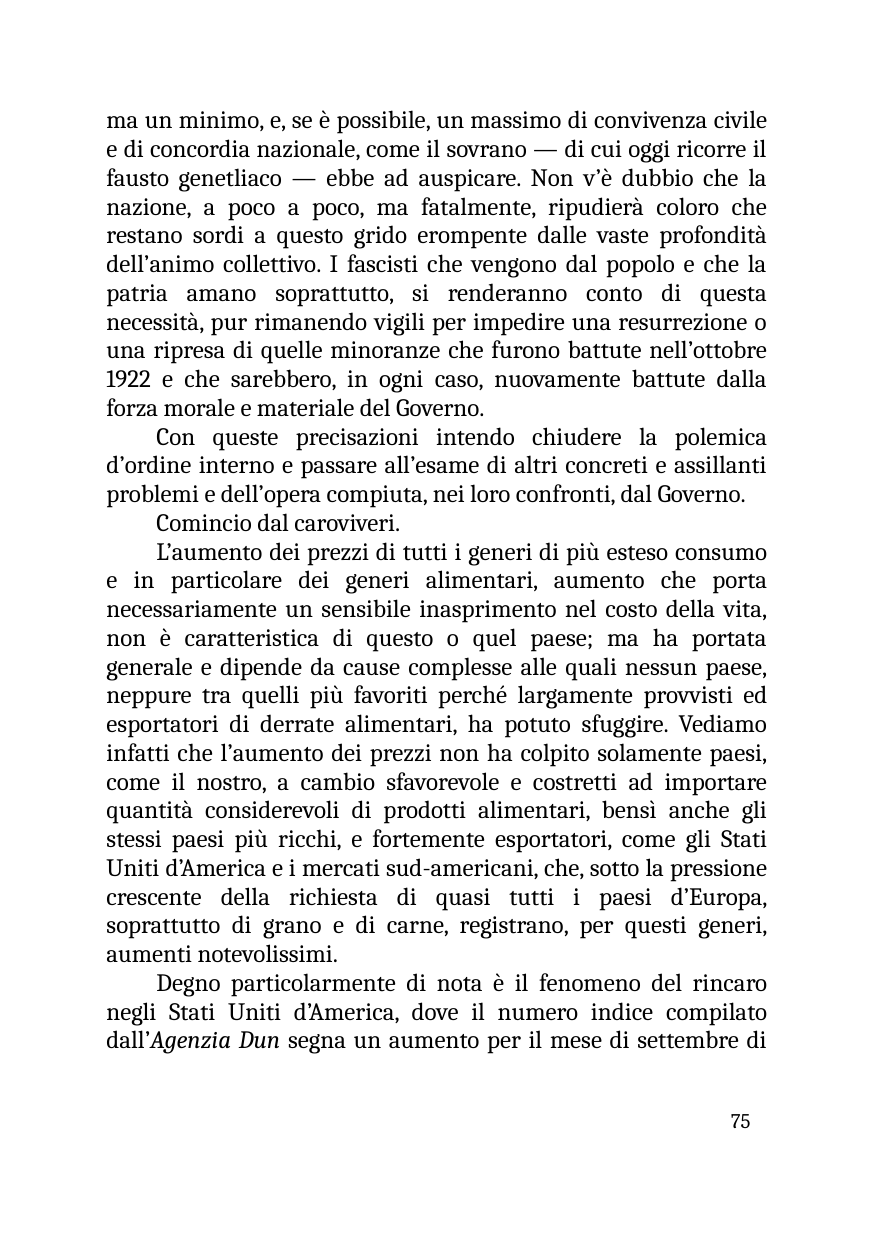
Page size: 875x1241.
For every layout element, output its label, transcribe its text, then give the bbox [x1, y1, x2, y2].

text L’aumento dei prezzi di tutti i generi di più esteso consumo e in particolare dei generi alimentari, aumento che porta necessariamente un sensibile inasprimento nel costo della vita, non è caratteristica di questo o quel paese; ma ha portata generale e dipende da cause complesse alle quali nessun paese, neppure tra quelli più favoriti perché largamente provvisti ed esportatori di derrate alimentari, ha potuto sfuggire. Vediamo infatti che l’aumento dei prezzi non ha colpito solamente paesi, come il nostro, a cambio sfavorevole e costretti ad importare quantità considerevoli di prodotti alimentari, bensì anche gli stessi paesi più ricchi, e fortemente esportatori, come gli Stati Uniti d’America e i mercati sud-americani, che, sotto la pressione crescente della richiesta di quasi tutti i paesi d’Europa, soprattutto di grano e di carne, registrano, per questi generi, aumenti notevolissimi. [106, 537, 768, 969]
text Degno particolarmente di nota è il fenomeno del rincaro negli Stati Uniti d’America, dove il numero indice compilato dall’Agenzia Dun segna un aumento per il mese di settembre di [106, 969, 768, 1055]
text Con queste precisazioni intendo chiudere la polemica d’ordine interno e passare all’esame di altri concreti e assillanti problemi e dell’opera compiuta, nei loro confronti, dal Governo. [106, 422, 768, 509]
text Comincio dal caroviveri. [106, 509, 768, 537]
text ma un minimo, e, se è possibile, un massimo di convivenza civile e di concordia nazionale, come il sovrano — di cui oggi ricorre il fausto genetliaco — ebbe ad auspicare. Non v’è dubbio che la nazione, a poco a poco, ma fatalmente, ripudierà coloro che restano sordi a questo grido erompente dalle vaste profondità dell’animo collettivo. I fascisti che vengono dal popolo e che la patria amano soprattutto, si renderanno conto di questa necessità, pur rimanendo vigili per impedire una resurrezione o una ripresa di quelle minoranze che furono battute nell’ottobre 1922 e che sarebbero, in ogni caso, nuovamente battute dalla forza morale e materiale del Governo. [106, 106, 768, 422]
